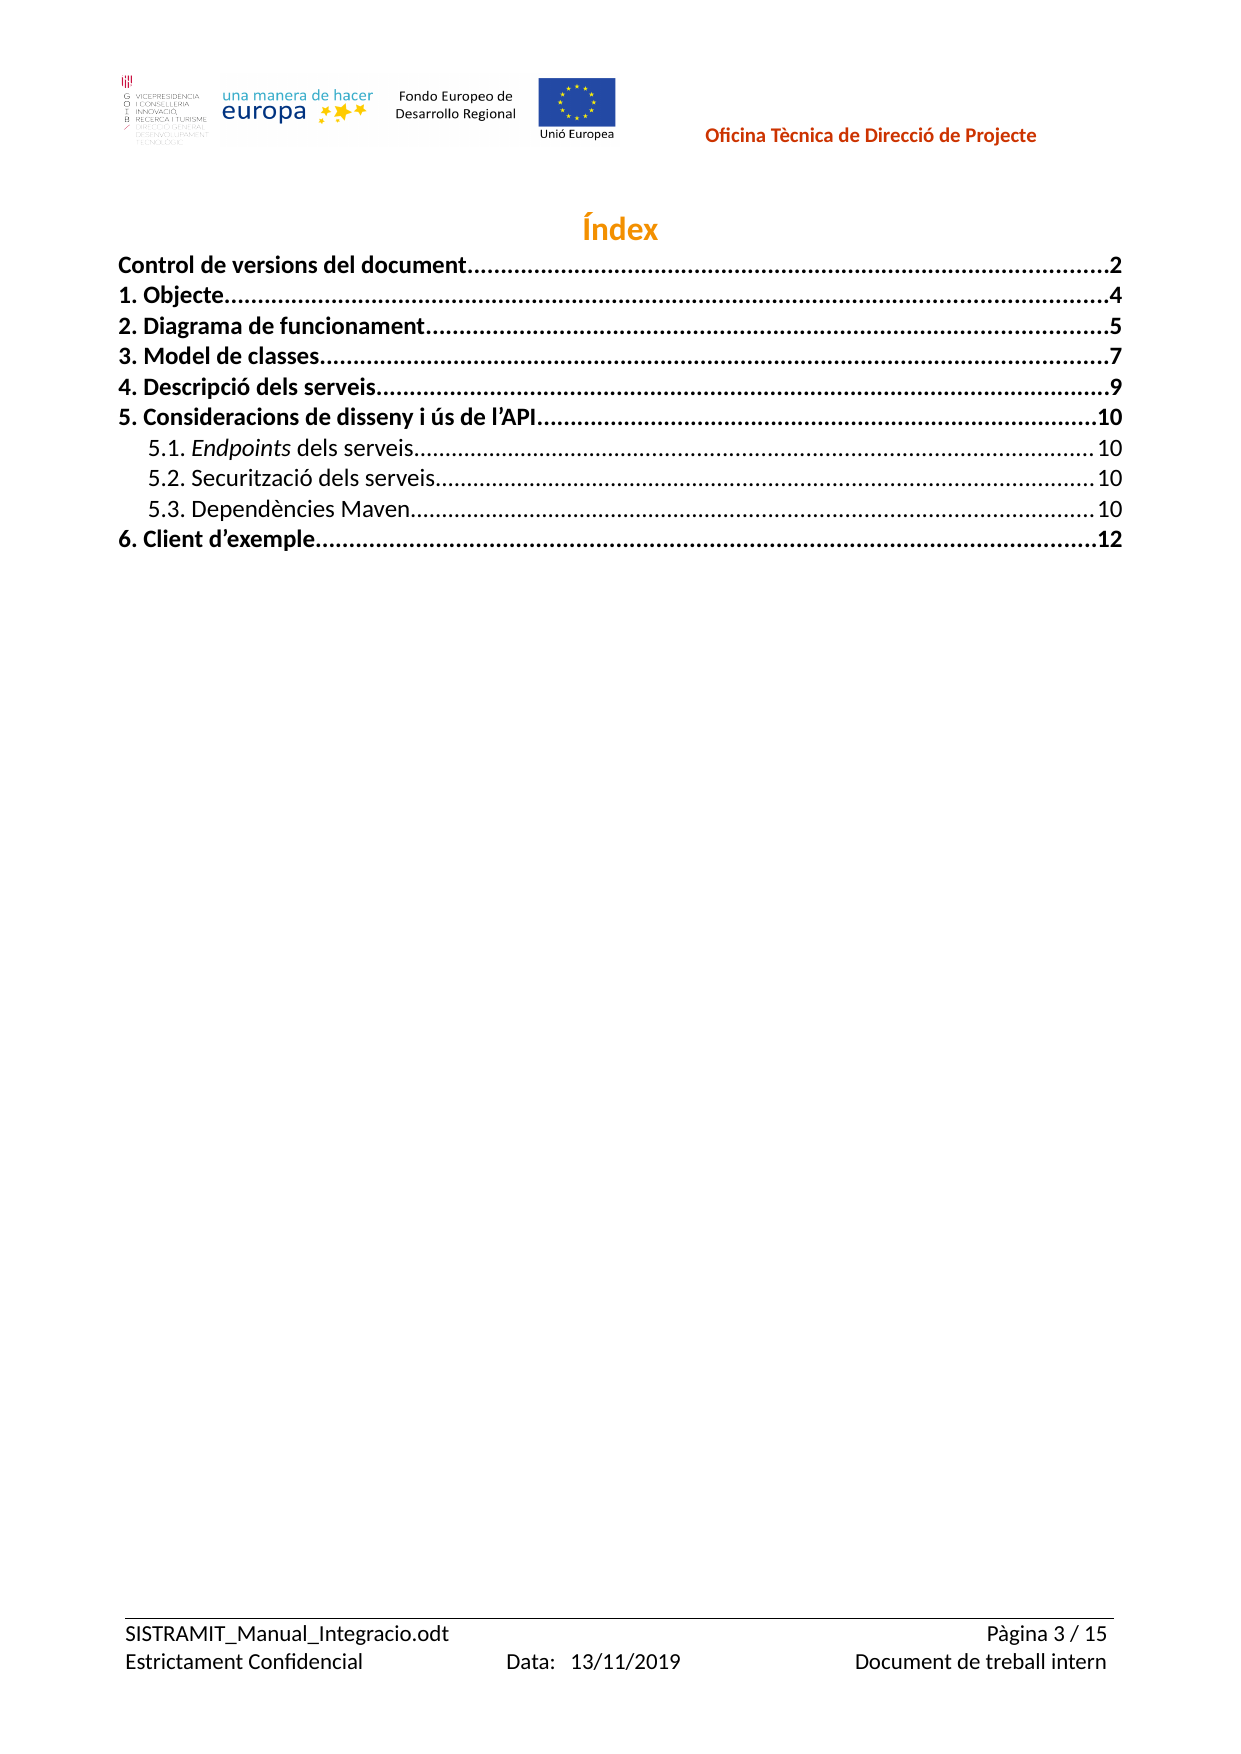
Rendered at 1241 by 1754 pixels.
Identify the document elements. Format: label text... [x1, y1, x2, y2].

text Índex [118, 208, 1122, 249]
text 5.3. Dependències Maven 10 [148, 493, 1122, 524]
text 3. Model de classes 7 [118, 341, 1122, 371]
text 6. Client d’exemple 12 [118, 524, 1122, 554]
picture [219, 73, 621, 147]
text 2. Diagrama de funcionament 5 [118, 310, 1122, 341]
text 5.2. Securització dels serveis 10 [148, 463, 1122, 493]
text 5. Consideracions de disseny i ús de l’API 10 [118, 402, 1122, 432]
text 5.1. Endpoints dels serveis 10 [148, 432, 1122, 463]
text 1. Objecte 4 [118, 279, 1122, 310]
picture [118, 73, 213, 147]
text 4. Descripció dels serveis 9 [118, 371, 1122, 402]
text Control de versions del document 2 [118, 249, 1122, 279]
